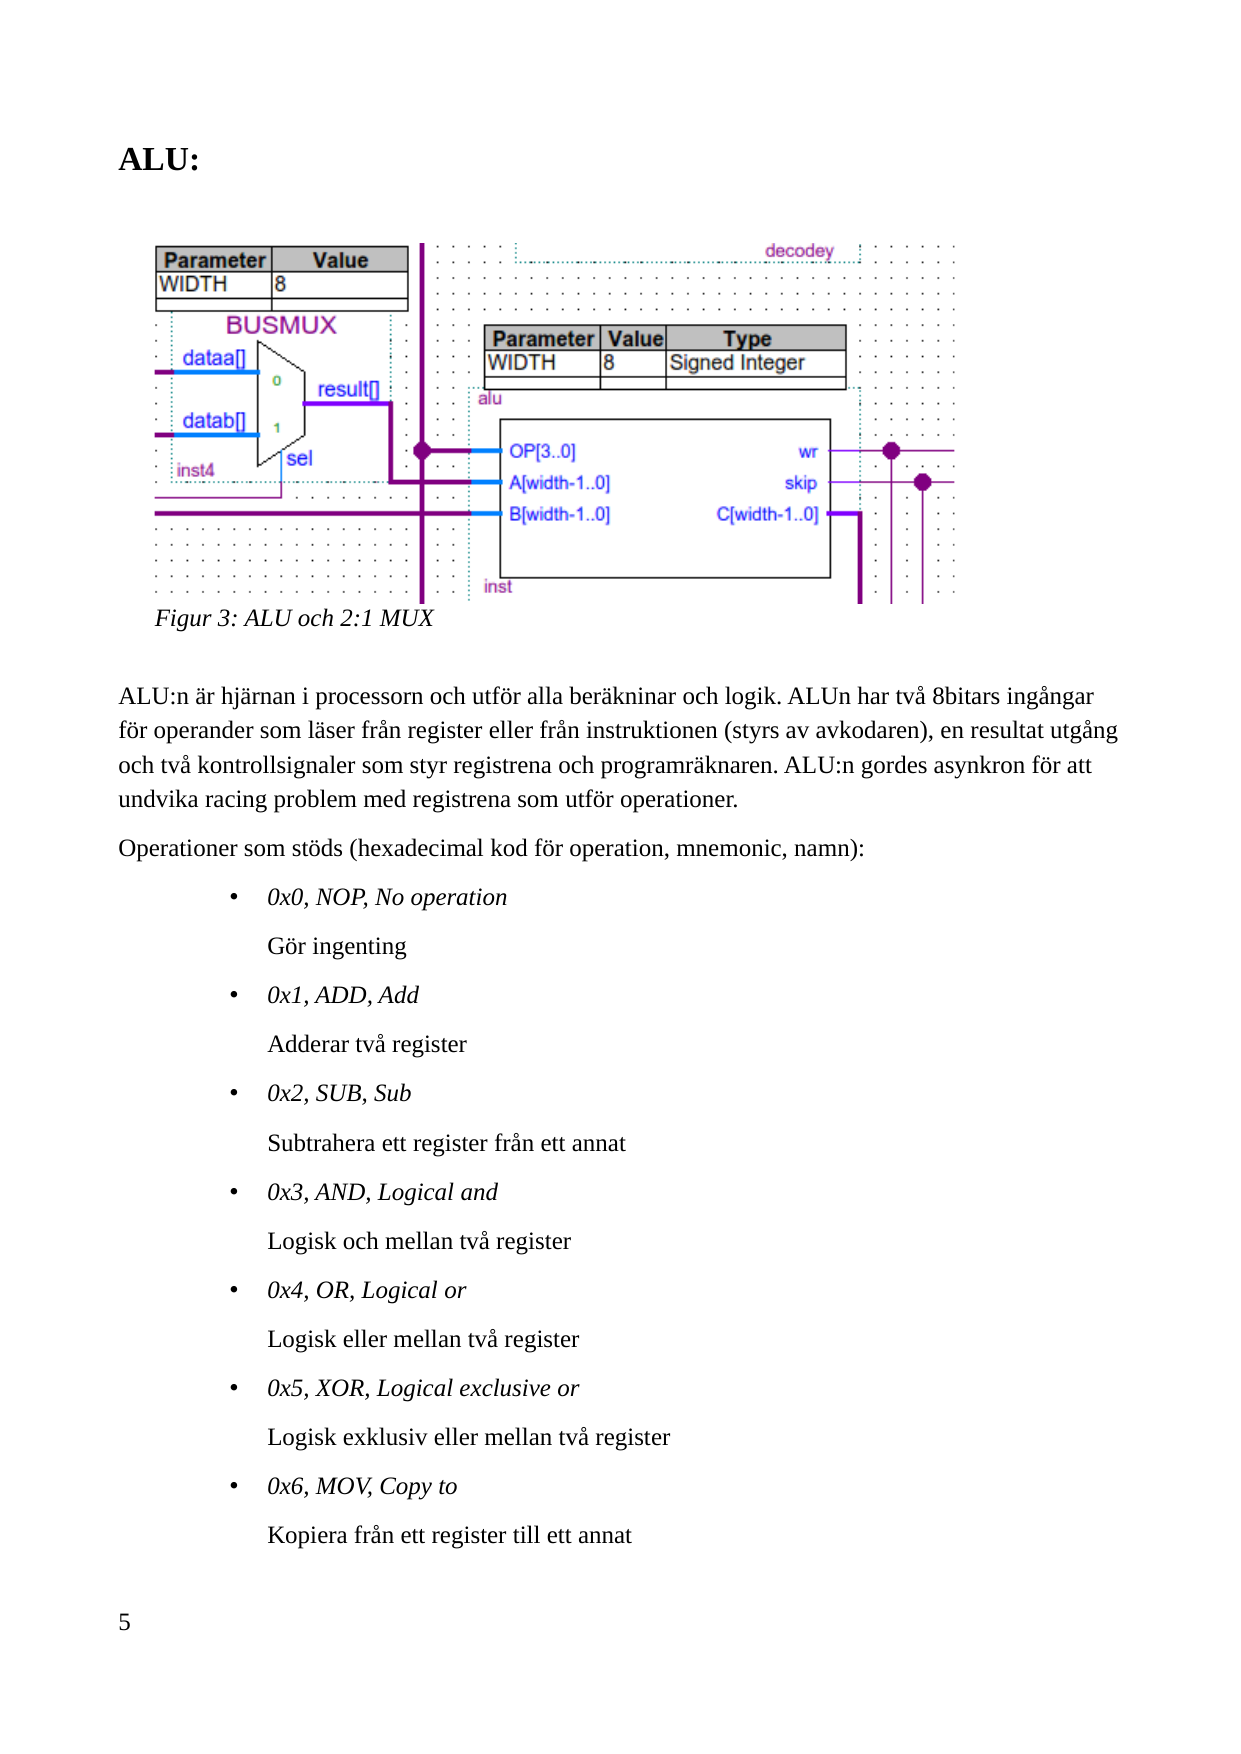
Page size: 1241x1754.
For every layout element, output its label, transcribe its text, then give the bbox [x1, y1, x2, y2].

list 0x5, XOR, Logical exclusive or [229, 1373, 1122, 1402]
list 0x2, SUB, Sub [229, 1078, 1122, 1107]
list 0x6, MOV, Copy to [229, 1471, 1122, 1500]
list 0x3, AND, Logical and [229, 1177, 1122, 1205]
list Logisk exklusiv eller mellan två register [229, 1422, 1122, 1451]
list 0x0, NOP, No operation [229, 882, 1122, 911]
list Adderar två register [229, 1029, 1122, 1058]
list Logisk eller mellan två register [229, 1324, 1122, 1353]
list Subtrahera ett register från ett annat [229, 1128, 1122, 1156]
text Figur 3: ALU och 2:1 MUX [154, 604, 954, 632]
list 0x1, ADD, Add [229, 980, 1122, 1009]
list Logisk och mellan två register [229, 1226, 1122, 1254]
list 0x4, OR, Logical or [229, 1275, 1122, 1303]
subtitle ALU: [118, 139, 1122, 178]
picture [154, 243, 955, 604]
text ALU:n är hjärnan i processorn och utför alla beräkninar och logik. ALUn har två 8bitars ingångar för operander som läser från register eller från instruktionen (styrs av avkodaren), en resultat utgång och två kontrollsignaler som styr registrena och programräknaren. ALU:n gordes asynkron för att undvika racing problem med registrena som utför operationer. [118, 681, 1122, 813]
list Gör ingenting [229, 931, 1122, 960]
text Operationer som stöds (hexadecimal kod för operation, mnemonic, namn): [118, 833, 1122, 862]
list Kopiera från ett register till ett annat [229, 1520, 1122, 1549]
